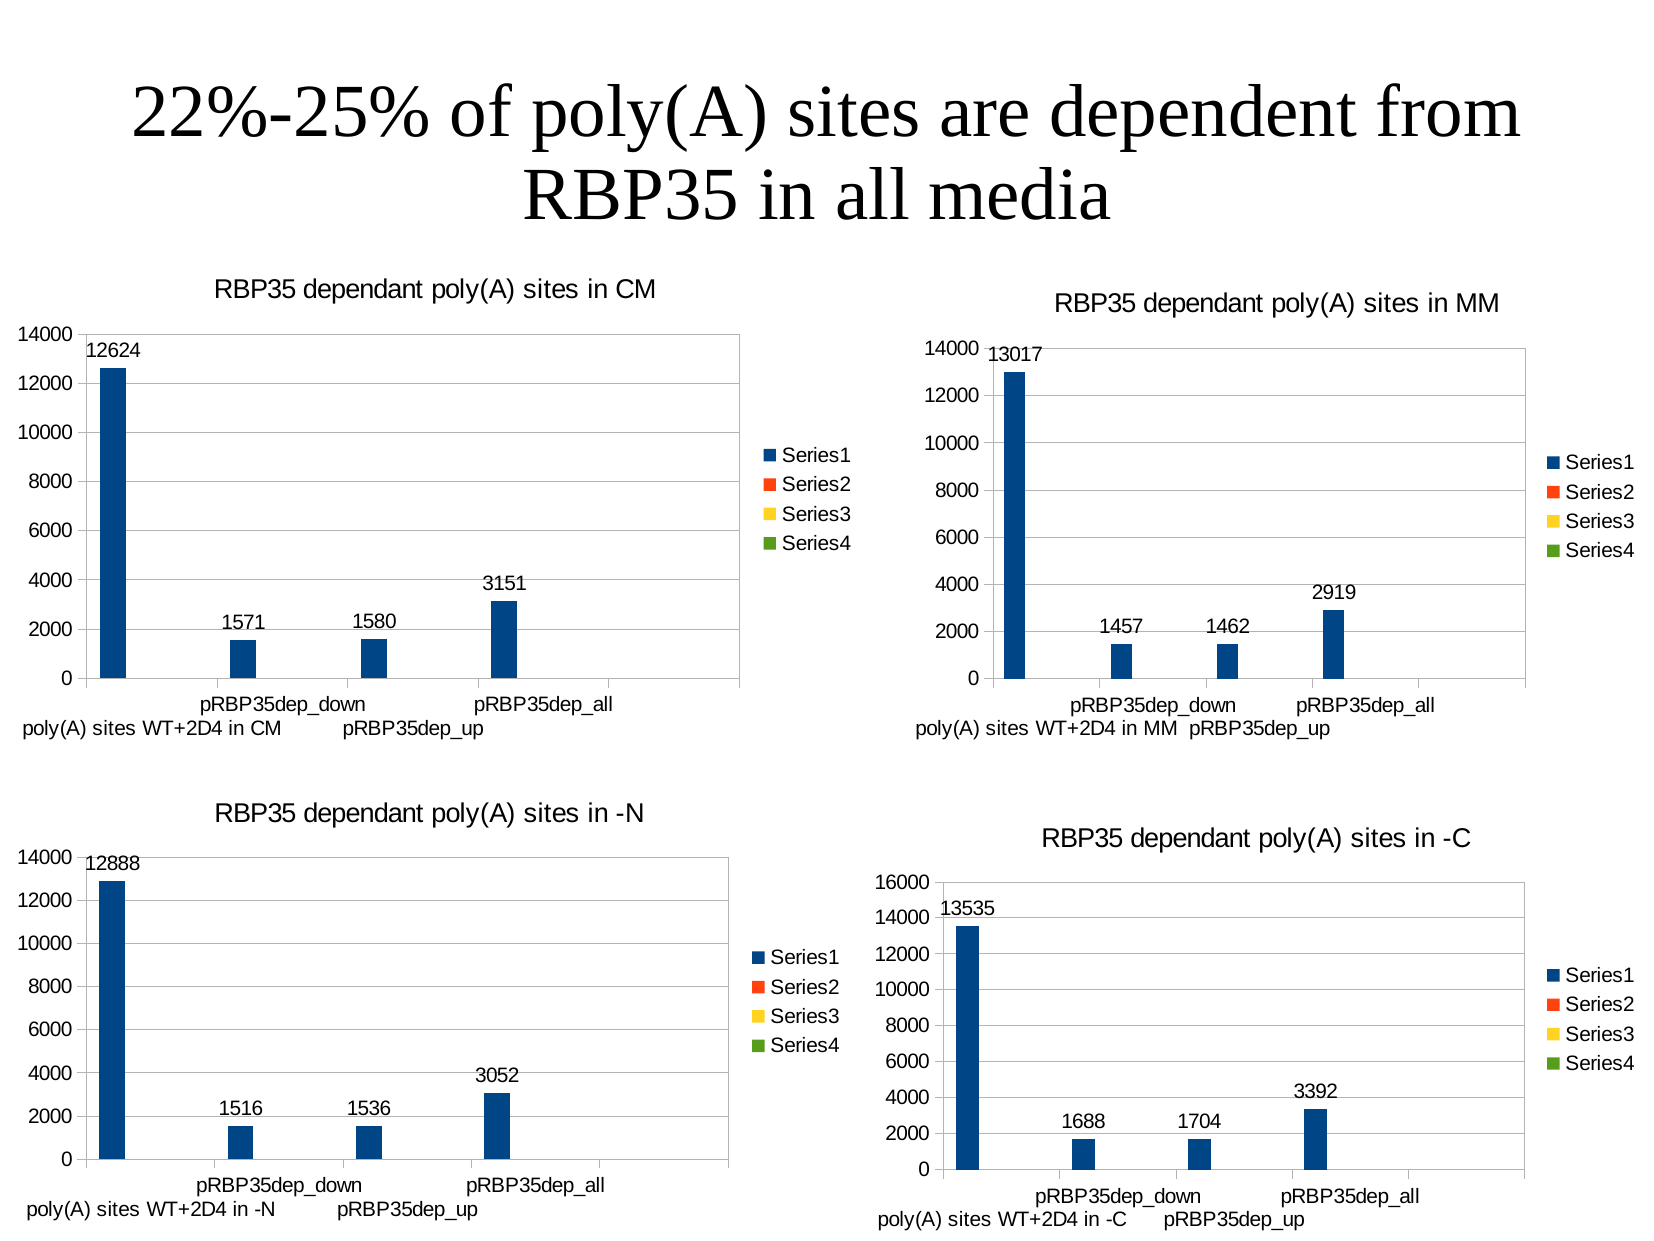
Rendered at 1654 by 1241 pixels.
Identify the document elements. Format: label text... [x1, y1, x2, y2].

chart [900, 263, 1654, 751]
title 22%-25% of poly(A) sites are dependent from RBP35 in all media [82, 49, 1571, 257]
chart [0, 248, 871, 751]
chart [0, 773, 1654, 1241]
